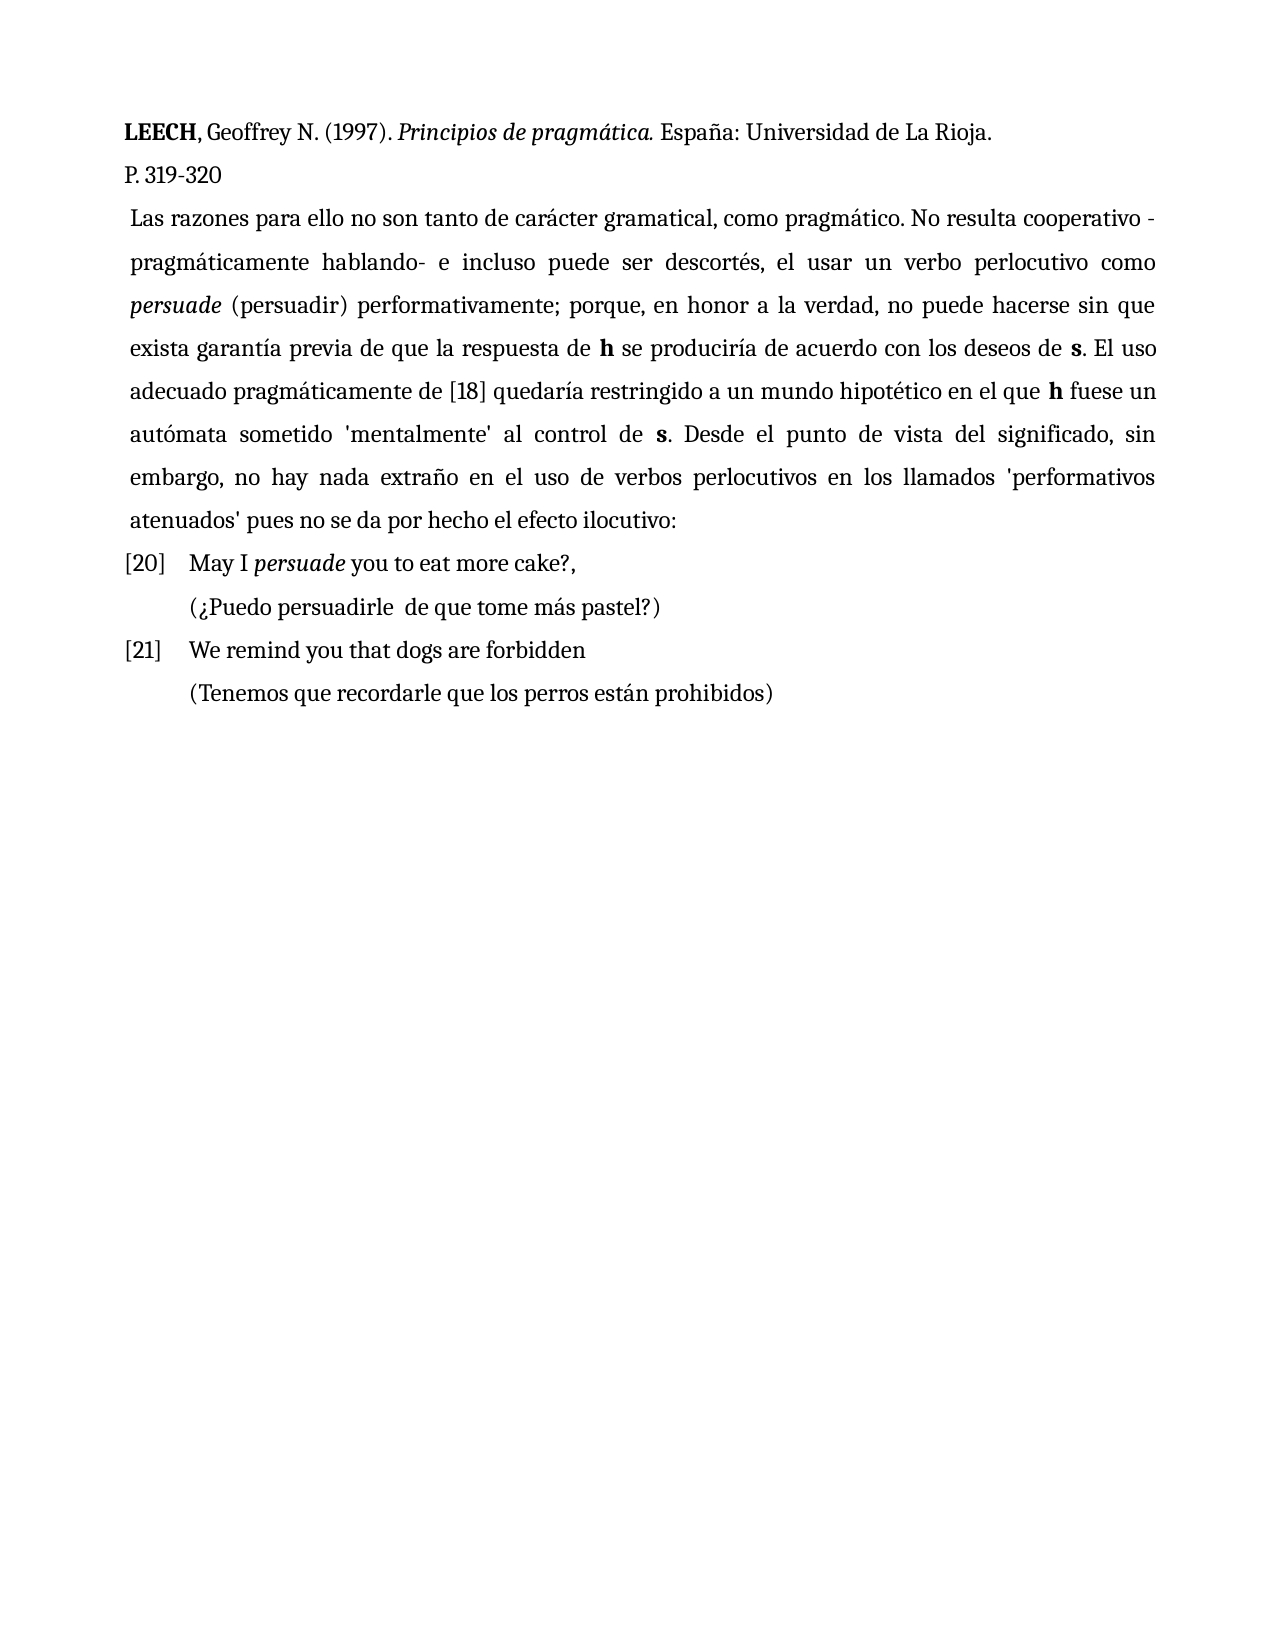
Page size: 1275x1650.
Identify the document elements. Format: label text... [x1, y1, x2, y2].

text [20] May I persuade you to eat more cake?, [124, 549, 1157, 578]
text LEECH, Geoffrey N. (1997). Principios de pragmática. España: Universidad de La Rioja. [124, 118, 1157, 147]
text P. 319-320 [124, 161, 1157, 190]
text Las razones para ello no son tanto de carácter gramatical, como pragmático. No resulta cooperativo -pragmáticamente hablando- e incluso puede ser descortés, el usar un verbo perlocutivo como persuade (persuadir) performativamente; porque, en honor a la verdad, no puede hacerse sin que exista garantía previa de que la respuesta de h se produciría de acuerdo con los deseos de s. El uso adecuado pragmáticamente de [18] quedaría restringido a un mundo hipotético en el que h fuese un autómata sometido 'mentalmente' al control de s. Desde el punto de vista del significado, sin embargo, no hay nada extraño en el uso de verbos perlocutivos en los llamados 'performativos atenuados' pues no se da por hecho el efecto ilocutivo: [124, 204, 1157, 535]
text (¿Puedo persuadirle de que tome más pastel?) [124, 592, 1157, 621]
text [21] We remind you that dogs are forbidden [124, 636, 1157, 664]
text (Tenemos que recordarle que los perros están prohibidos) [124, 679, 1157, 707]
